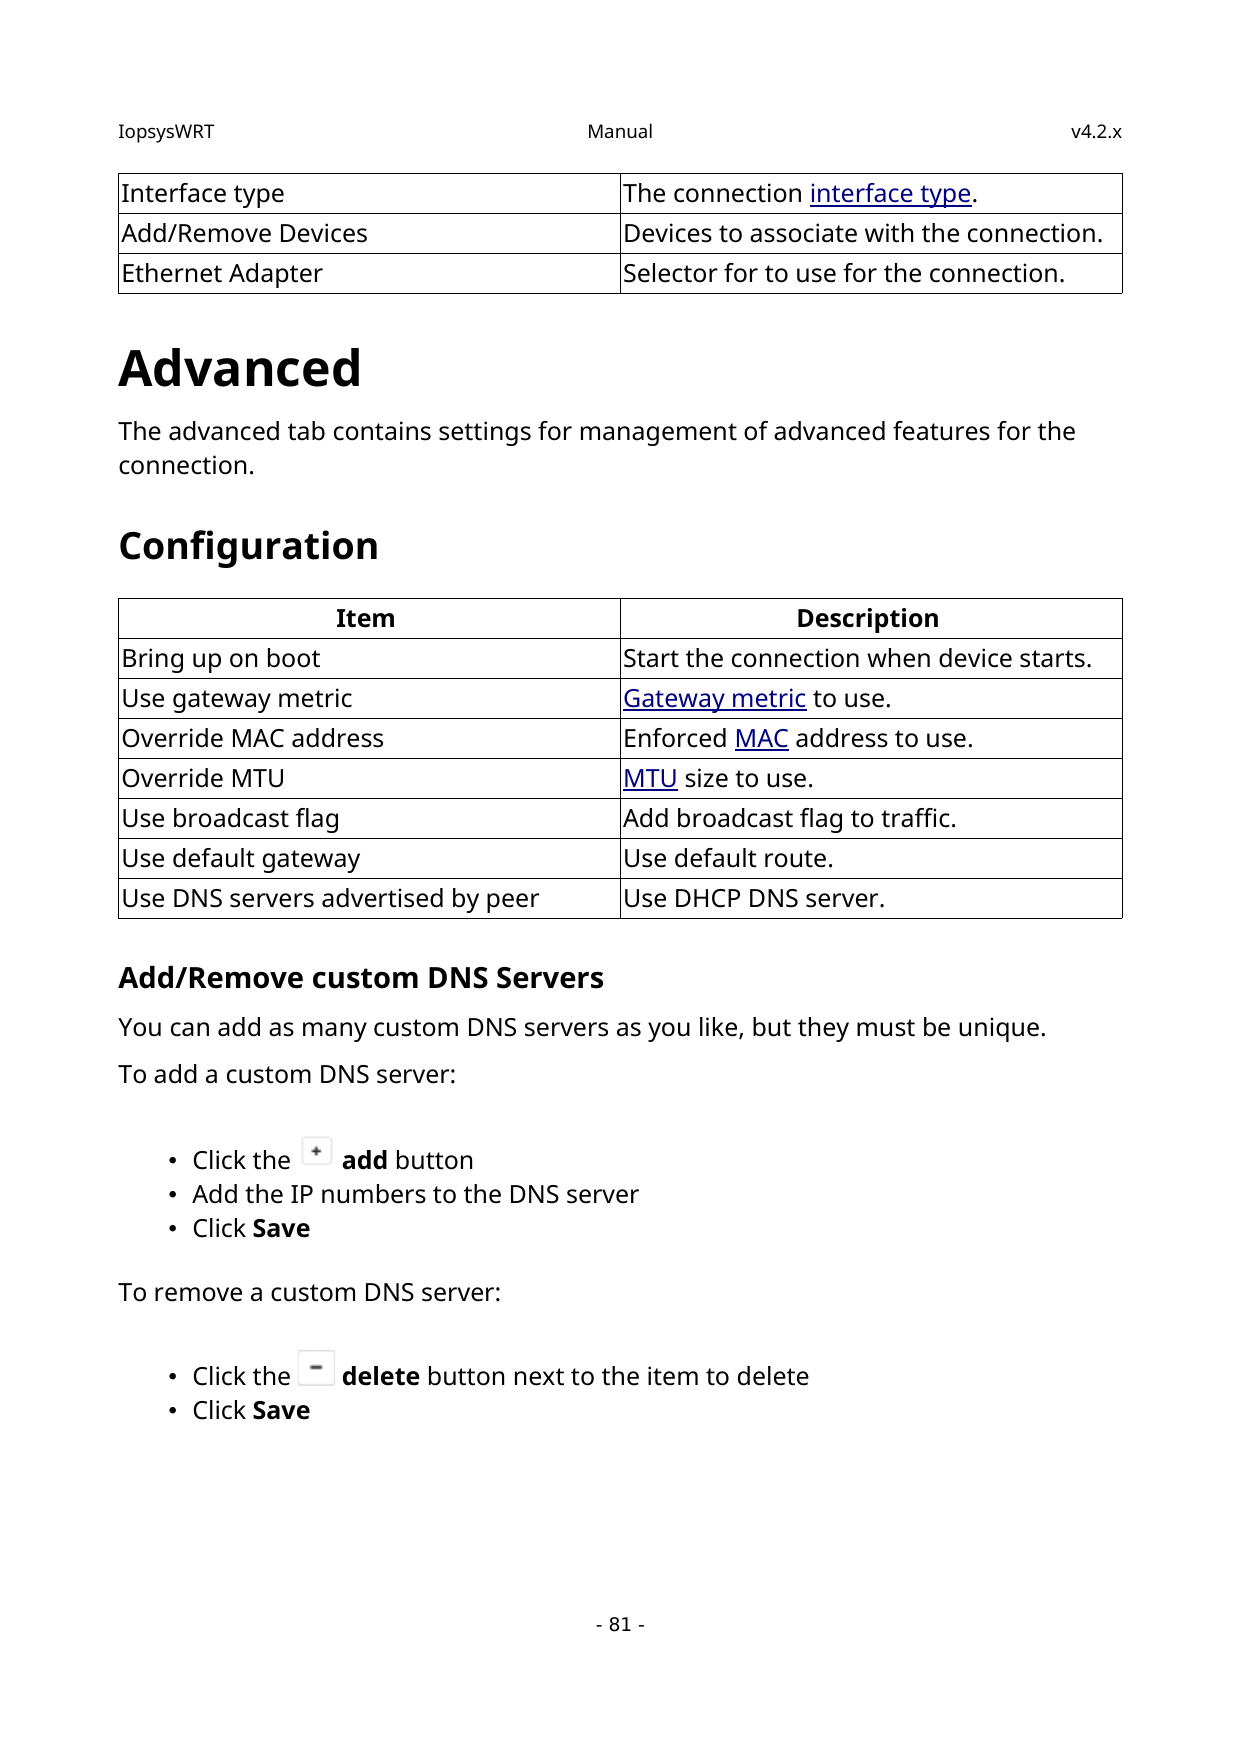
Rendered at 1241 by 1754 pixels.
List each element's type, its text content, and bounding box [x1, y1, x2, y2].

table_cell Use broadcast flag [119, 799, 620, 838]
list Add the IP numbers to the DNS server [177, 1177, 1122, 1211]
list Click Save [177, 1211, 1122, 1245]
text You can add as many custom DNS servers as you like, but they must be unique. [118, 1010, 1122, 1044]
subtitle Configuration [118, 519, 1122, 570]
table_cell Use DNS servers advertised by peer [119, 879, 620, 918]
table_cell Enforced MAC address to use. [621, 719, 1122, 758]
list Click the add button [177, 1144, 1122, 1177]
table_cell Add/Remove Devices [119, 214, 620, 253]
table_cell The connection interface type. [621, 174, 1122, 213]
table_header Description [621, 599, 1122, 638]
table_cell Use gateway metric [119, 679, 620, 718]
picture [297, 1132, 336, 1170]
subtitle Advanced [118, 333, 1122, 401]
text To add a custom DNS server: [118, 1056, 1122, 1090]
table_header Item [119, 599, 620, 638]
text To remove a custom DNS server: [118, 1275, 1122, 1309]
picture [297, 1350, 336, 1386]
table_cell Use default route. [621, 839, 1122, 878]
list Click Save [177, 1392, 1122, 1426]
text The advanced tab contains settings for management of advanced features for the connection. [118, 414, 1122, 482]
table_cell Override MTU [119, 759, 620, 798]
table_cell Bring up on boot [119, 639, 620, 678]
table_cell Add broadcast flag to traffic. [621, 799, 1122, 838]
table_cell Start the connection when device starts. [621, 639, 1122, 678]
table_cell Interface type [119, 174, 620, 213]
table_cell Use default gateway [119, 839, 620, 878]
subtitle Add/Remove custom DNS Servers [118, 957, 1122, 997]
table_cell Selector for to use for the connection. [621, 254, 1122, 293]
list Click the delete button next to the item to delete [177, 1351, 1122, 1392]
table_cell Gateway metric to use. [621, 679, 1122, 718]
table_cell Use DHCP DNS server. [621, 879, 1122, 918]
table_cell Override MAC address [119, 719, 620, 758]
table_cell MTU size to use. [621, 759, 1122, 798]
table_cell Ethernet Adapter [119, 254, 620, 293]
table_cell Devices to associate with the connection. [621, 214, 1122, 253]
